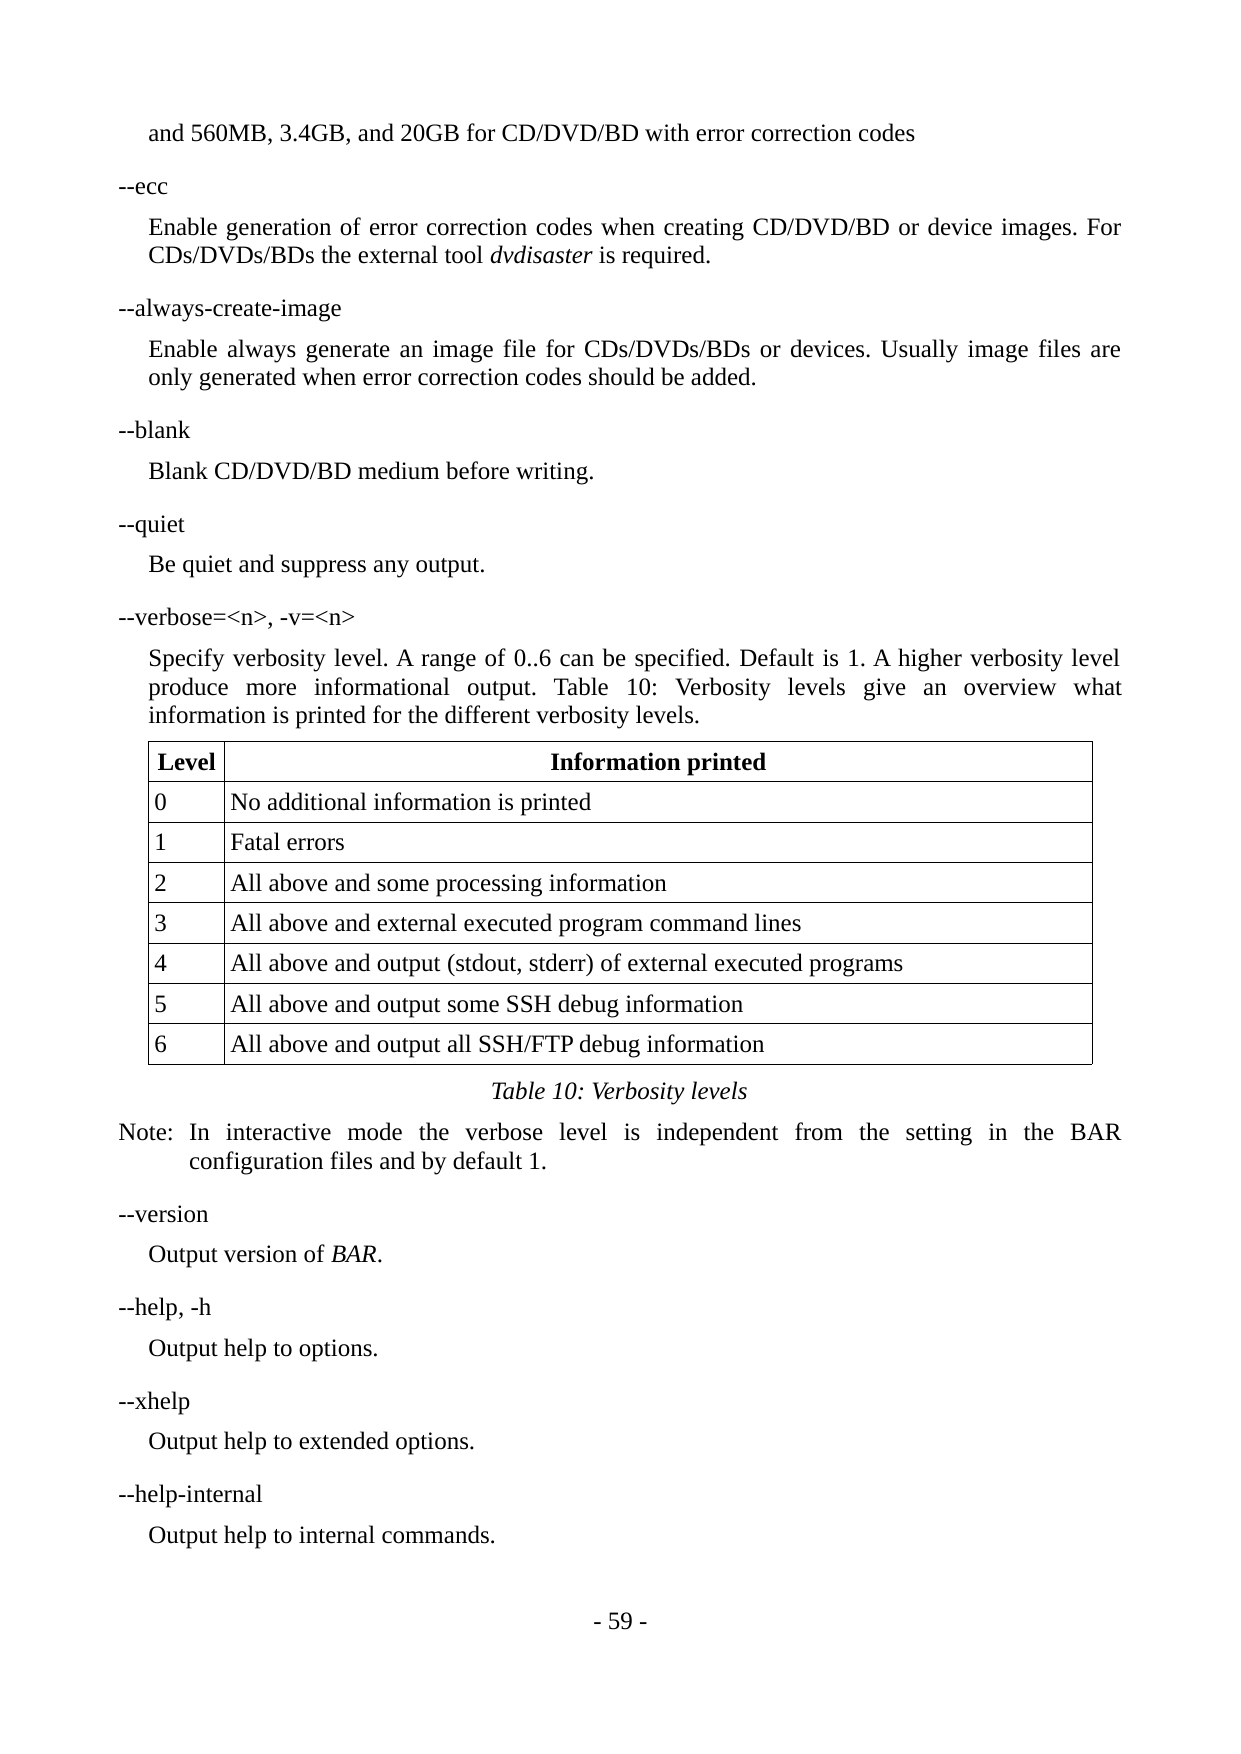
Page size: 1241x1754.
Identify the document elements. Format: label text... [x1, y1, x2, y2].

title --always-create-image [118, 293, 1122, 322]
table_cell 0 [149, 782, 224, 822]
text and 560MB, 3.4GB, and 20GB for CD/DVD/BD with error correction codes [148, 118, 1122, 147]
text Output help to extended options. [148, 1426, 1122, 1455]
table_cell 4 [149, 944, 224, 983]
title --version [118, 1199, 1122, 1228]
text Be quiet and suppress any output. [148, 549, 1122, 578]
title --xhelp [118, 1386, 1122, 1414]
table_cell 1 [149, 823, 224, 862]
table_cell All above and some processing information [225, 863, 1092, 902]
text Enable always generate an image file for CDs/DVDs/BDs or devices. Usually image files are only generated when error correction codes should be added. [148, 334, 1122, 391]
table_header Information printed [225, 742, 1092, 781]
text Blank CD/DVD/BD medium before writing. [148, 456, 1122, 485]
title --ecc [118, 171, 1122, 199]
title --verbose=<n>, -v=<n> [118, 602, 1122, 631]
text Enable generation of error correction codes when creating CD/DVD/BD or device images. For CDs/DVDs/BDs the external tool dvdisaster is required. [148, 212, 1122, 269]
text Output help to internal commands. [148, 1520, 1122, 1549]
title --blank [118, 415, 1122, 444]
table_cell 3 [149, 903, 224, 943]
table_cell 5 [149, 984, 224, 1023]
table_cell No additional information is printed [225, 782, 1092, 822]
table_cell All above and output (stdout, stderr) of external executed programs [225, 944, 1092, 983]
table_header Level [149, 742, 224, 781]
table_cell All above and output some SSH debug information [225, 984, 1092, 1023]
title --quiet [118, 509, 1122, 537]
title --help-internal [118, 1479, 1122, 1508]
text Output version of BAR. [148, 1239, 1122, 1268]
text Output help to options. [148, 1333, 1122, 1362]
title --help, -h [118, 1292, 1122, 1321]
text Specify verbosity level. A range of 0..6 can be specified. Default is 1. A higher verbosity level produce more informational output. Table 10: Verbosity levels give an overview what information is printed for the different verbosity levels. [148, 643, 1122, 729]
table_cell All above and output all SSH/FTP debug information [225, 1024, 1092, 1063]
table_cell All above and external executed program command lines [225, 903, 1092, 943]
text Note: In interactive mode the verbose level is independent from the setting in the BAR configuration files and by default 1. [118, 1117, 1122, 1175]
text Table 10: Verbosity levels [118, 1076, 1122, 1105]
table_cell Fatal errors [225, 823, 1092, 862]
table_cell 2 [149, 863, 224, 902]
table_cell 6 [149, 1024, 224, 1063]
